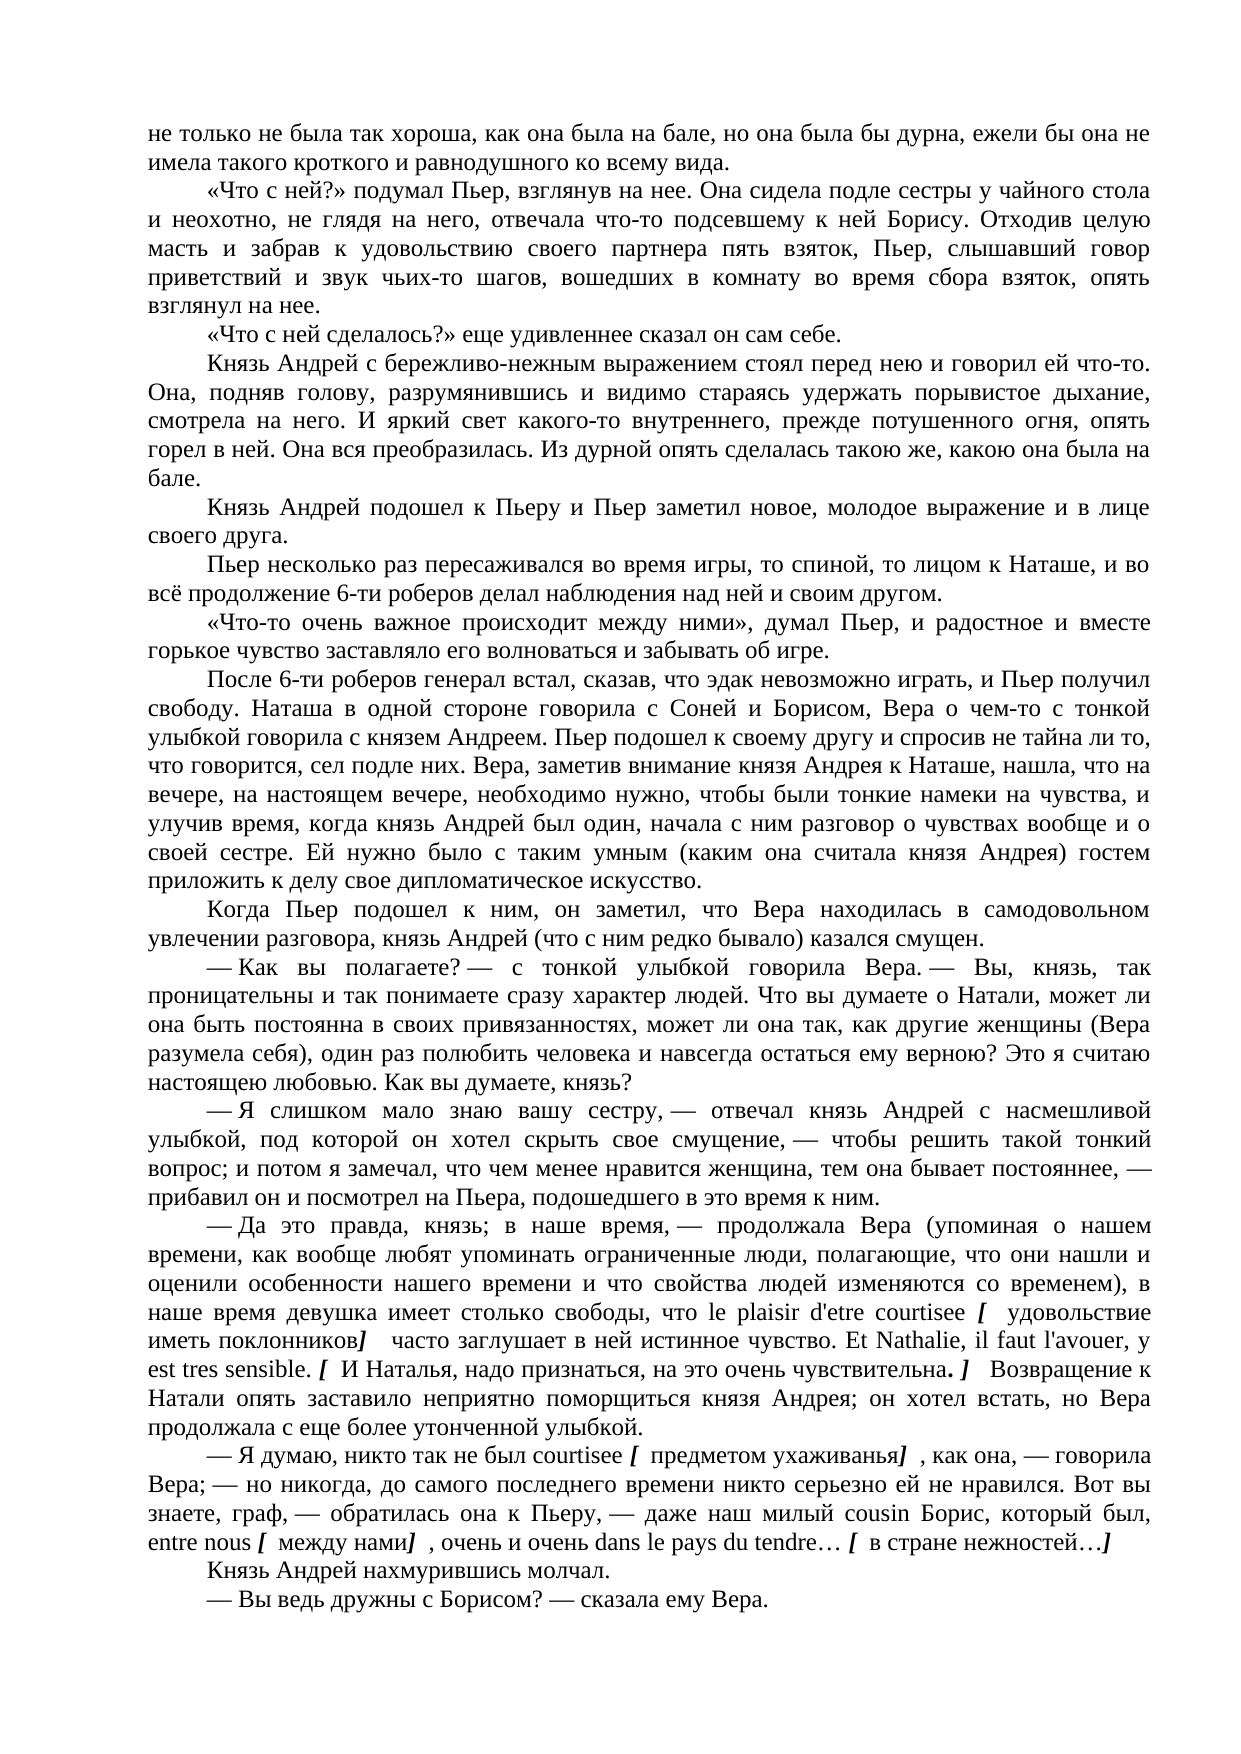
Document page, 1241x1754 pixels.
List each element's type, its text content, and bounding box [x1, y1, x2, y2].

text Князь Андрей нахмурившись молчал. [148, 1556, 1152, 1584]
text «Что с ней сделалось?» еще удивленнее сказал он сам себе. [148, 319, 1152, 348]
text — Да это правда, князь; в наше время, — продолжала Вера (упоминая о нашем времени, как вообще любят упоминать ограниченные люди, полагающие, что они нашли и оценили особенности нашего времени и что свойства людей изменяются со временем), в наше время девушка имеет столько свободы, что le plaisir d'etre courtisee [ удовольствие иметь поклонников] часто заглушает в ней истинное чувство. Et Nathalie, il faut l'avouer, y est tres sensible. [ И Наталья, надо признаться, на это очень чувствительна. ] Возвращение к Натали опять заставило неприятно поморщиться князя Андрея; он хотел встать, но Вера продолжала с еще более утонченной улыбкой. [148, 1211, 1152, 1441]
text «Что-то очень важное происходит между ними», думал Пьер, и радостное и вместе горькое чувство заставляло его волноваться и забывать об игре. [148, 607, 1152, 664]
text Князь Андрей с бережливо-нежным выражением стоял перед нею и говорил ей что-то. Она, подняв голову, разрумянившись и видимо стараясь удержать порывистое дыхание, смотрела на него. И яркий свет какого-то внутреннего, прежде потушенного огня, опять горел в ней. Она вся преобразилась. Из дурной опять сделалась такою же, какою она была на бале. [148, 348, 1152, 492]
text Когда Пьер подошел к ним, он заметил, что Вера находилась в самодовольном увлечении разговора, князь Андрей (что с ним редко бывало) казался смущен. [148, 894, 1152, 952]
text — Я слишком мало знаю вашу сестру, — отвечал князь Андрей с насмешливой улыбкой, под которой он хотел скрыть свое смущение, — чтобы решить такой тонкий вопрос; и потом я замечал, что чем менее нравится женщина, тем она бывает постояннее, — прибавил он и посмотрел на Пьера, подошедшего в это время к ним. [148, 1096, 1152, 1211]
text «Что с ней?» подумал Пьер, взглянув на нее. Она сидела подле сестры у чайного стола и неохотно, не глядя на него, отвечала что-то подсевшему к ней Борису. Отходив целую масть и забрав к удовольствию своего партнера пять взяток, Пьер, слышавший говор приветствий и звук чьих-то шагов, вошедших в комнату во время сбора взяток, опять взглянул на нее. [148, 176, 1152, 319]
text Князь Андрей подошел к Пьеру и Пьер заметил новое, молодое выражение и в лице своего друга. [148, 492, 1152, 549]
text — Вы ведь дружны с Борисом? — сказала ему Вера. [148, 1584, 1152, 1613]
text не только не была так хороша, как она была на бале, но она была бы дурна, ежели бы она не имела такого кроткого и равнодушного ко всему вида. [148, 118, 1152, 176]
text — Я думаю, никто так не был courtisee [ предметом ухаживанья] , как она, — говорила Вера; — но никогда, до самого последнего времени никто серьезно ей не нравился. Вот вы знаете, граф, — обратилась она к Пьеру, — даже наш милый cousin Борис, который был, entre nous [ между нами] , очень и очень dans le pays du tendre… [ в стране нежностей…] [148, 1441, 1152, 1556]
text После 6-ти роберов генерал встал, сказав, что эдак невозможно играть, и Пьер получил свободу. Наташа в одной стороне говорила с Соней и Борисом, Вера о чем-то с тонкой улыбкой говорила с князем Андреем. Пьер подошел к своему другу и спросив не тайна ли то, что говорится, сел подле них. Вера, заметив внимание князя Андрея к Наташе, нашла, что на вечере, на настоящем вечере, необходимо нужно, чтобы были тонкие намеки на чувства, и улучив время, когда князь Андрей был один, начала с ним разговор о чувствах вообще и о своей сестре. Ей нужно было с таким умным (каким она считала князя Андрея) гостем приложить к делу свое дипломатическое искусство. [148, 664, 1152, 894]
text — Как вы полагаете? — с тонкой улыбкой говорила Вера. — Вы, князь, так проницательны и так понимаете сразу характер людей. Что вы думаете о Натали, может ли она быть постоянна в своих привязанностях, может ли она так, как другие женщины (Вера разумела себя), один раз полюбить человека и навсегда остаться ему верною? Это я считаю настоящею любовью. Как вы думаете, князь? [148, 952, 1152, 1096]
text Пьер несколько раз пересаживался во время игры, то спиной, то лицом к Наташе, и во всё продолжение 6-ти роберов делал наблюдения над ней и своим другом. [148, 549, 1152, 607]
